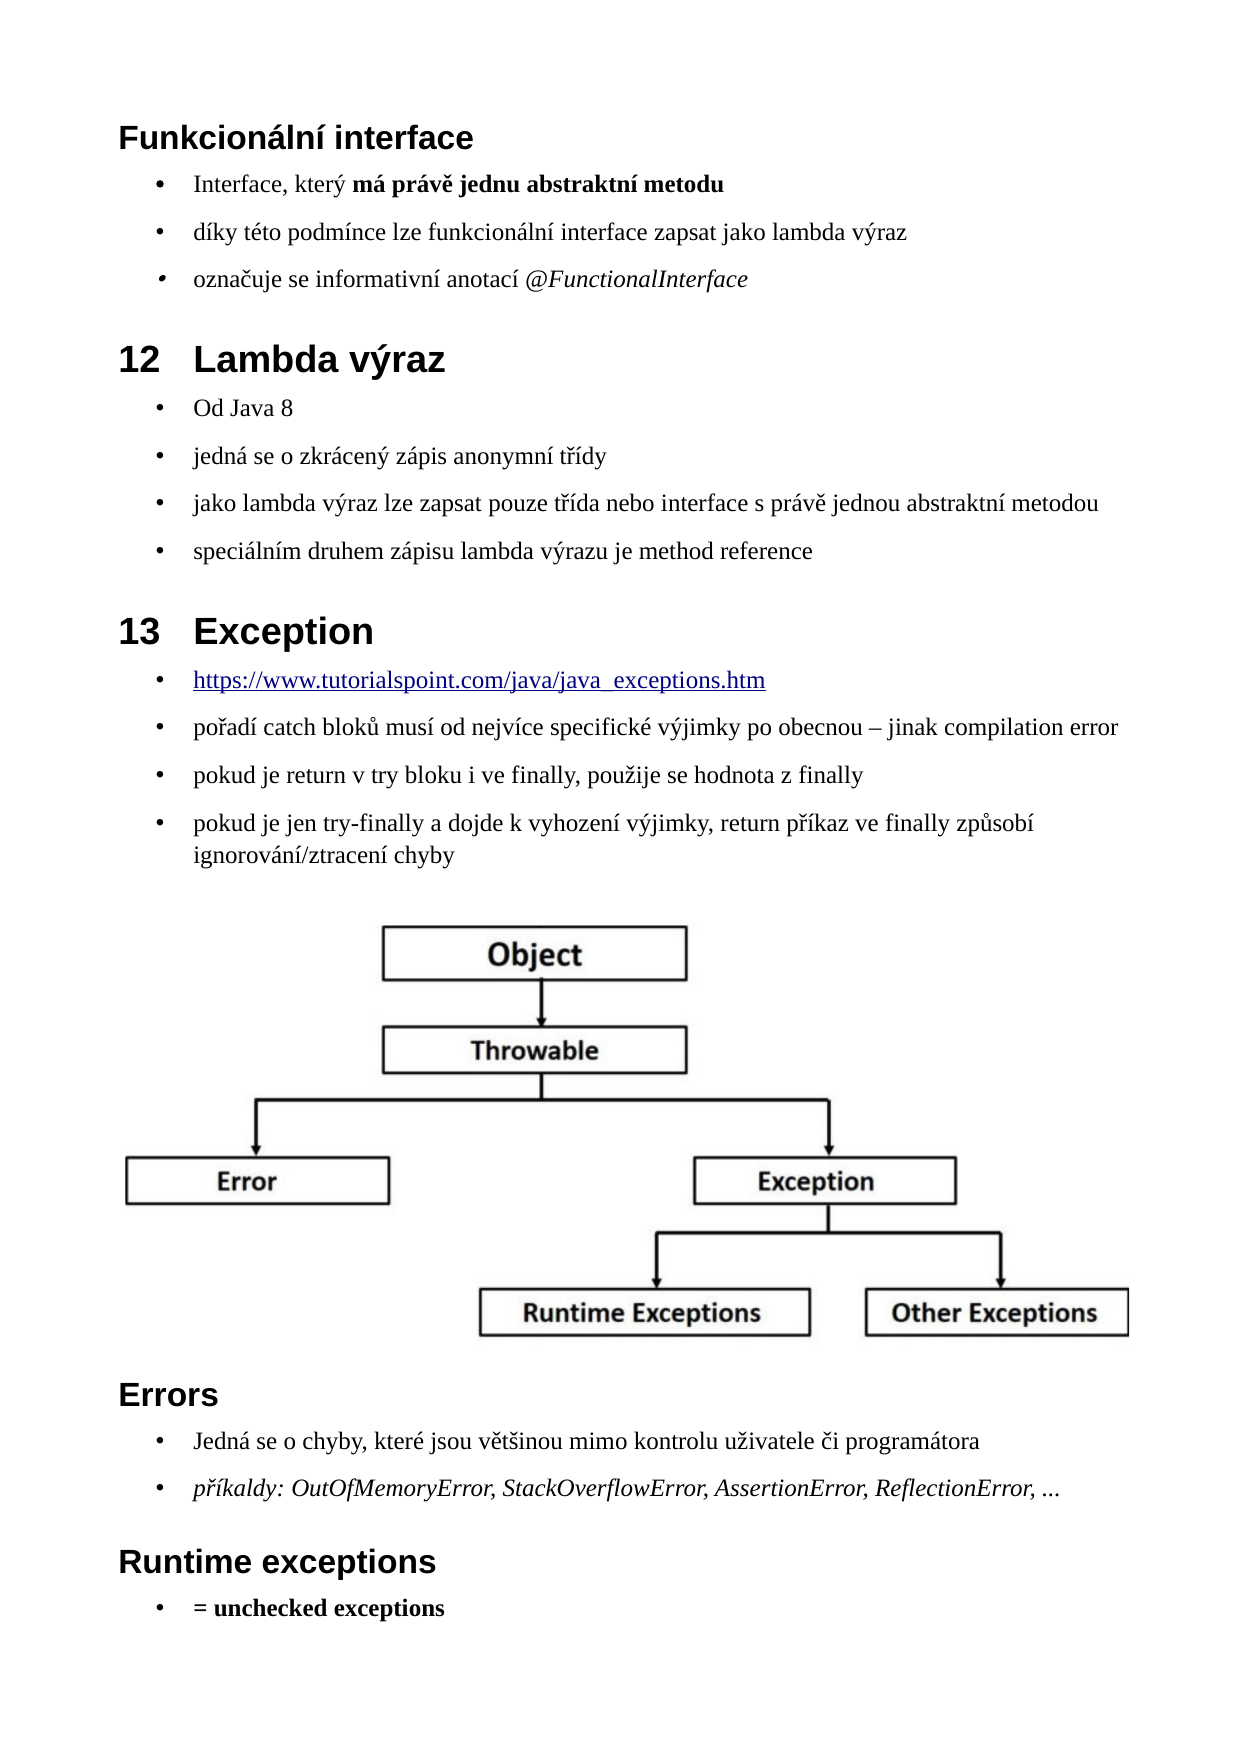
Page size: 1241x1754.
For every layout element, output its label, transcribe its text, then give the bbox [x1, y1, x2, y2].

picture [125, 913, 1130, 1346]
list pokud je return v try bloku i ve finally, použije se hodnota z finally [156, 760, 1122, 789]
list speciálním druhem zápisu lambda výrazu je method reference [156, 536, 1122, 565]
subtitle Funkcionální interface [118, 118, 1122, 157]
list Od Java 8 [156, 393, 1122, 422]
list Interface, který má právě jednu abstraktní metodu [156, 169, 1122, 198]
list jedná se o zkrácený zápis anonymní třídy [156, 441, 1122, 469]
list pokud je jen try-finally a dojde k vyhození výjimky, return příkaz ve finally způsobí ignorování/ztracení chyby [156, 808, 1122, 869]
list označuje se informativní anotací @FunctionalInterface [156, 264, 1122, 293]
list příkaldy: OutOfMemoryError, StackOverflowError, AssertionError, ReflectionError, ... [156, 1473, 1122, 1502]
list díky této podmínce lze funkcionální interface zapsat jako lambda výraz [156, 217, 1122, 246]
list Jedná se o chyby, které jsou většinou mimo kontrolu uživatele či programátora [156, 1426, 1122, 1455]
subtitle Lambda výraz [118, 337, 1122, 381]
subtitle Exception [118, 609, 1122, 652]
list = unchecked exceptions [156, 1593, 1122, 1622]
subtitle Errors [118, 1346, 1122, 1413]
subtitle Runtime exceptions [118, 1542, 1122, 1581]
list jako lambda výraz lze zapsat pouze třída nebo interface s právě jednou abstraktní metodou [156, 488, 1122, 517]
list pořadí catch bloků musí od nejvíce specifické výjimky po obecnou – jinak compilation error [156, 712, 1122, 741]
list https://www.tutorialspoint.com/java/java_exceptions.htm [156, 665, 1122, 693]
